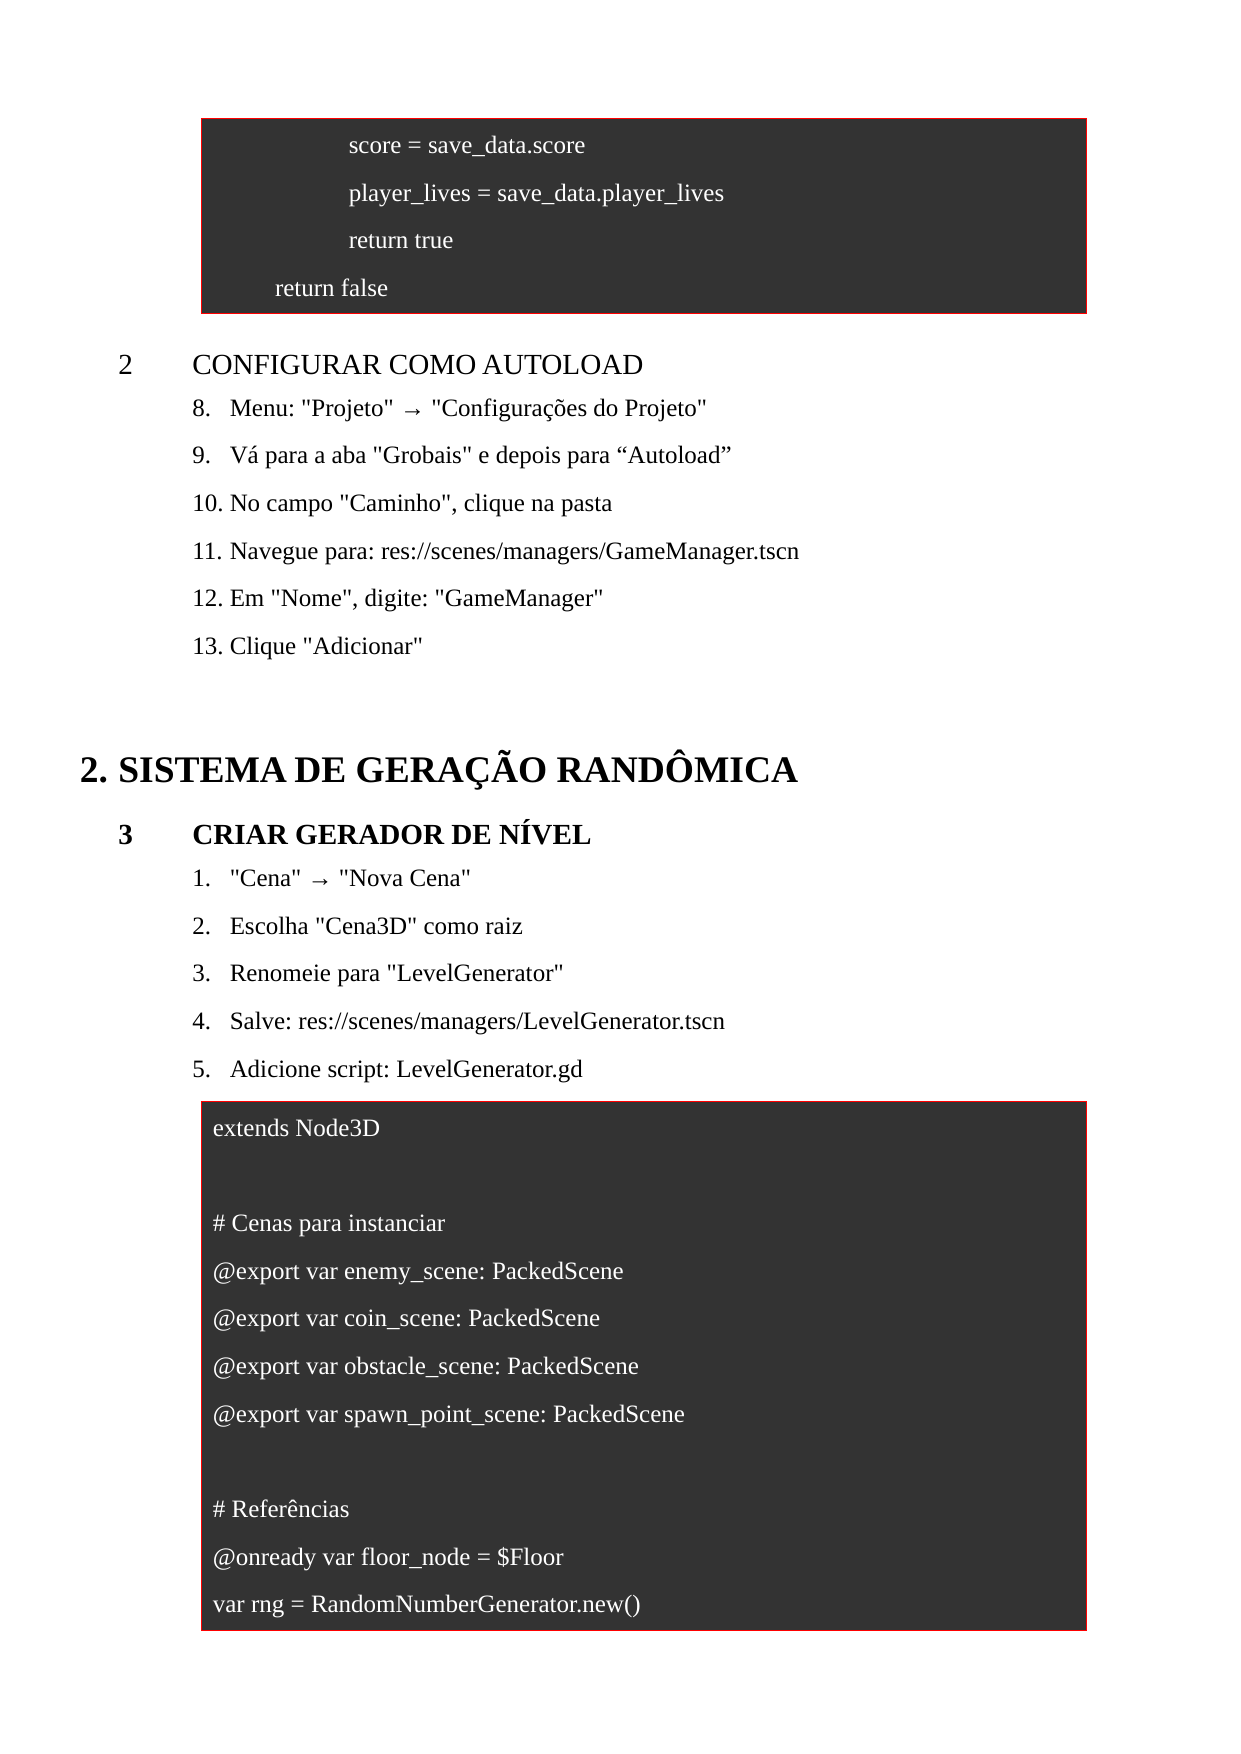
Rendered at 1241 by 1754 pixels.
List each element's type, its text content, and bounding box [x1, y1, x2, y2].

text player_lives = save_data.player_lives [202, 166, 1086, 206]
text # Cenas para instanciar [202, 1196, 1086, 1237]
text @export var coin_scene: PackedScene [202, 1292, 1086, 1332]
text # Referências [202, 1482, 1086, 1523]
list "Cena" → "Nova Cena" [192, 863, 1122, 892]
list Em "Nome", digite: "GameManager" [192, 583, 1122, 612]
text return true [202, 213, 1086, 254]
list Renomeie para "LevelGenerator" [192, 958, 1122, 987]
text return false [202, 261, 1086, 313]
list Salve: res://scenes/managers/LevelGenerator.tscn [192, 1006, 1122, 1035]
list No campo "Caminho", clique na pasta [192, 488, 1122, 517]
list Clique "Adicionar" [192, 631, 1122, 660]
text score = save_data.score [202, 119, 1086, 159]
list Vá para a aba "Grobais" e depois para “Autoload” [192, 441, 1122, 469]
list Menu: "Projeto" → "Configurações do Projeto" [192, 393, 1122, 422]
text @export var spawn_point_scene: PackedScene [202, 1387, 1086, 1427]
text @onready var floor_node = $Floor [202, 1530, 1086, 1570]
text @export var obstacle_scene: PackedScene [202, 1339, 1086, 1380]
subtitle CRIAR GERADOR DE NÍVEL [118, 817, 1122, 851]
text var rng = RandomNumberGenerator.new() [202, 1577, 1086, 1630]
text extends Node3D [202, 1102, 1086, 1142]
subtitle CONFIGURAR COMO AUTOLOAD [118, 347, 1122, 380]
list Escolha "Cena3D" como raiz [192, 911, 1122, 939]
text @export var enemy_scene: PackedScene [202, 1244, 1086, 1285]
list Adicione script: LevelGenerator.gd [192, 1054, 1122, 1082]
subtitle SISTEMA DE GERAÇÃO RANDÔMICA [79, 747, 1122, 790]
list Navegue para: res://scenes/managers/GameManager.tscn [192, 536, 1122, 564]
